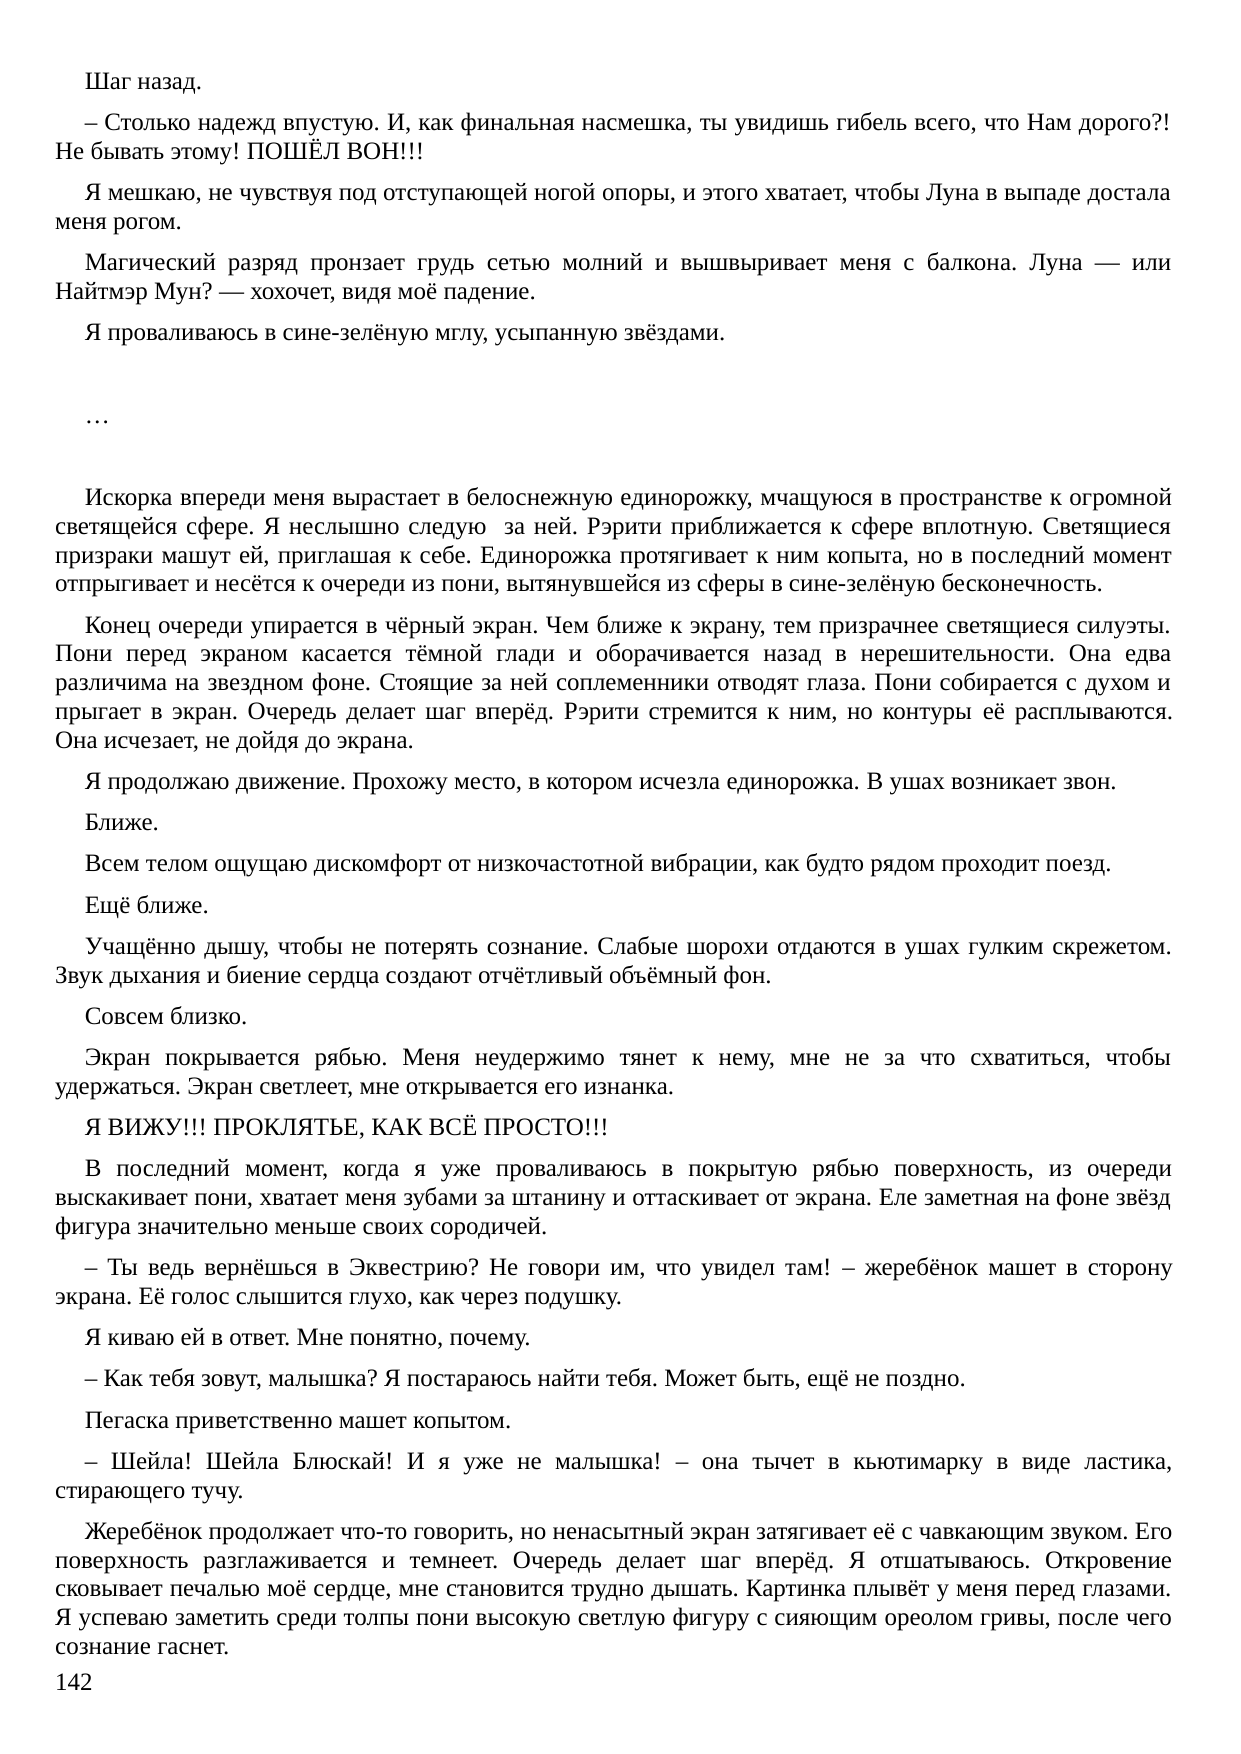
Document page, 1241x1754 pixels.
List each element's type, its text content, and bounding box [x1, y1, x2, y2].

text Я продолжаю движение. Прохожу место, в котором исчезла единорожка. В ушах возникает звон. [55, 766, 1173, 795]
text Ещё ближе. [55, 890, 1173, 918]
text – Шейла! Шейла Блюскай! И я уже не малышка! – она тычет в кьютимарку в виде ластика, стирающего тучу. [55, 1446, 1173, 1503]
text Я мешкаю, не чувствуя под отступающей ногой опоры, и этого хватает, чтобы Луна в выпаде достала меня рогом. [55, 177, 1173, 235]
text Ближе. [55, 807, 1173, 836]
text – Ты ведь вернёшься в Эквестрию? Не говори им, что увидел там! – жеребёнок машет в сторону экрана. Её голос слышится глухо, как через подушку. [55, 1252, 1173, 1310]
text Магический разряд пронзает грудь сетью молний и вышвыривает меня с балкона. Луна — или Найтмэр Мун? — хохочет, видя моё падение. [55, 247, 1173, 305]
text Всем телом ощущаю дискомфорт от низкочастотной вибрации, как будто рядом проходит поезд. [55, 848, 1173, 877]
text Я проваливаюсь в сине-зелёную мглу, усыпанную звёздами. [55, 317, 1173, 346]
text В последний момент, когда я уже проваливаюсь в покрытую рябью поверхность, из очереди выскакивает пони, хватает меня зубами за штанину и оттаскивает от экрана. Еле заметная на фоне звёзд фигура значительно меньше своих сородичей. [55, 1153, 1173, 1240]
text … [55, 400, 1173, 428]
text – Как тебя зовут, малышка? Я постараюсь найти тебя. Может быть, ещё не поздно. [55, 1363, 1173, 1392]
text Я киваю ей в ответ. Мне понятно, почему. [55, 1322, 1173, 1351]
text Конец очереди упирается в чёрный экран. Чем ближе к экрану, тем призрачнее светящиеся силуэты. Пони перед экраном касается тёмной глади и оборачивается назад в нерешительности. Она едва различима на звездном фоне. Стоящие за ней соплеменники отводят глаза. Пони собирается с духом и прыгает в экран. Очередь делает шаг вперёд. Рэрити стремится к ним, но контуры её расплываются. Она исчезает, не дойдя до экрана. [55, 610, 1173, 753]
text Жеребёнок продолжает что-то говорить, но ненасытный экран затягивает её с чавкающим звуком. Его поверхность разглаживается и темнеет. Очередь делает шаг вперёд. Я отшатываюсь. Откровение сковывает печалью моё сердце, мне становится трудно дышать. Картинка плывёт у меня перед глазами. Я успеваю заметить среди толпы пони высокую светлую фигуру с сияющим ореолом гривы, после чего сознание гаснет. [55, 1516, 1173, 1660]
text Шаг назад. [55, 66, 1173, 95]
text Учащённо дышу, чтобы не потерять сознание. Слабые шорохи отдаются в ушах гулким скрежетом. Звук дыхания и биение сердца создают отчётливый объёмный фон. [55, 931, 1173, 988]
text Искорка впереди меня вырастает в белоснежную единорожку, мчащуюся в пространстве к огромной светящейся сфере. Я неслышно следую за ней. Рэрити приближается к сфере вплотную. Светящиеся призраки машут ей, приглашая к себе. Единорожка протягивает к ним копыта, но в последний момент отпрыгивает и несётся к очереди из пони, вытянувшейся из сферы в сине-зелёную бесконечность. [55, 482, 1173, 597]
text – Столько надежд впустую. И, как финальная насмешка, ты увидишь гибель всего, что Нам дорого?! Не бывать этому! ПОШЁЛ ВОН!!! [55, 107, 1173, 165]
text Экран покрывается рябью. Меня неудержимо тянет к нему, мне не за что схватиться, чтобы удержаться. Экран светлеет, мне открывается его изнанка. [55, 1042, 1173, 1100]
text Пегаска приветственно машет копытом. [55, 1405, 1173, 1433]
text Я ВИЖУ!!! ПРОКЛЯТЬЕ, КАК ВСЁ ПРОСТО!!! [55, 1112, 1173, 1141]
text Совсем близко. [55, 1001, 1173, 1030]
